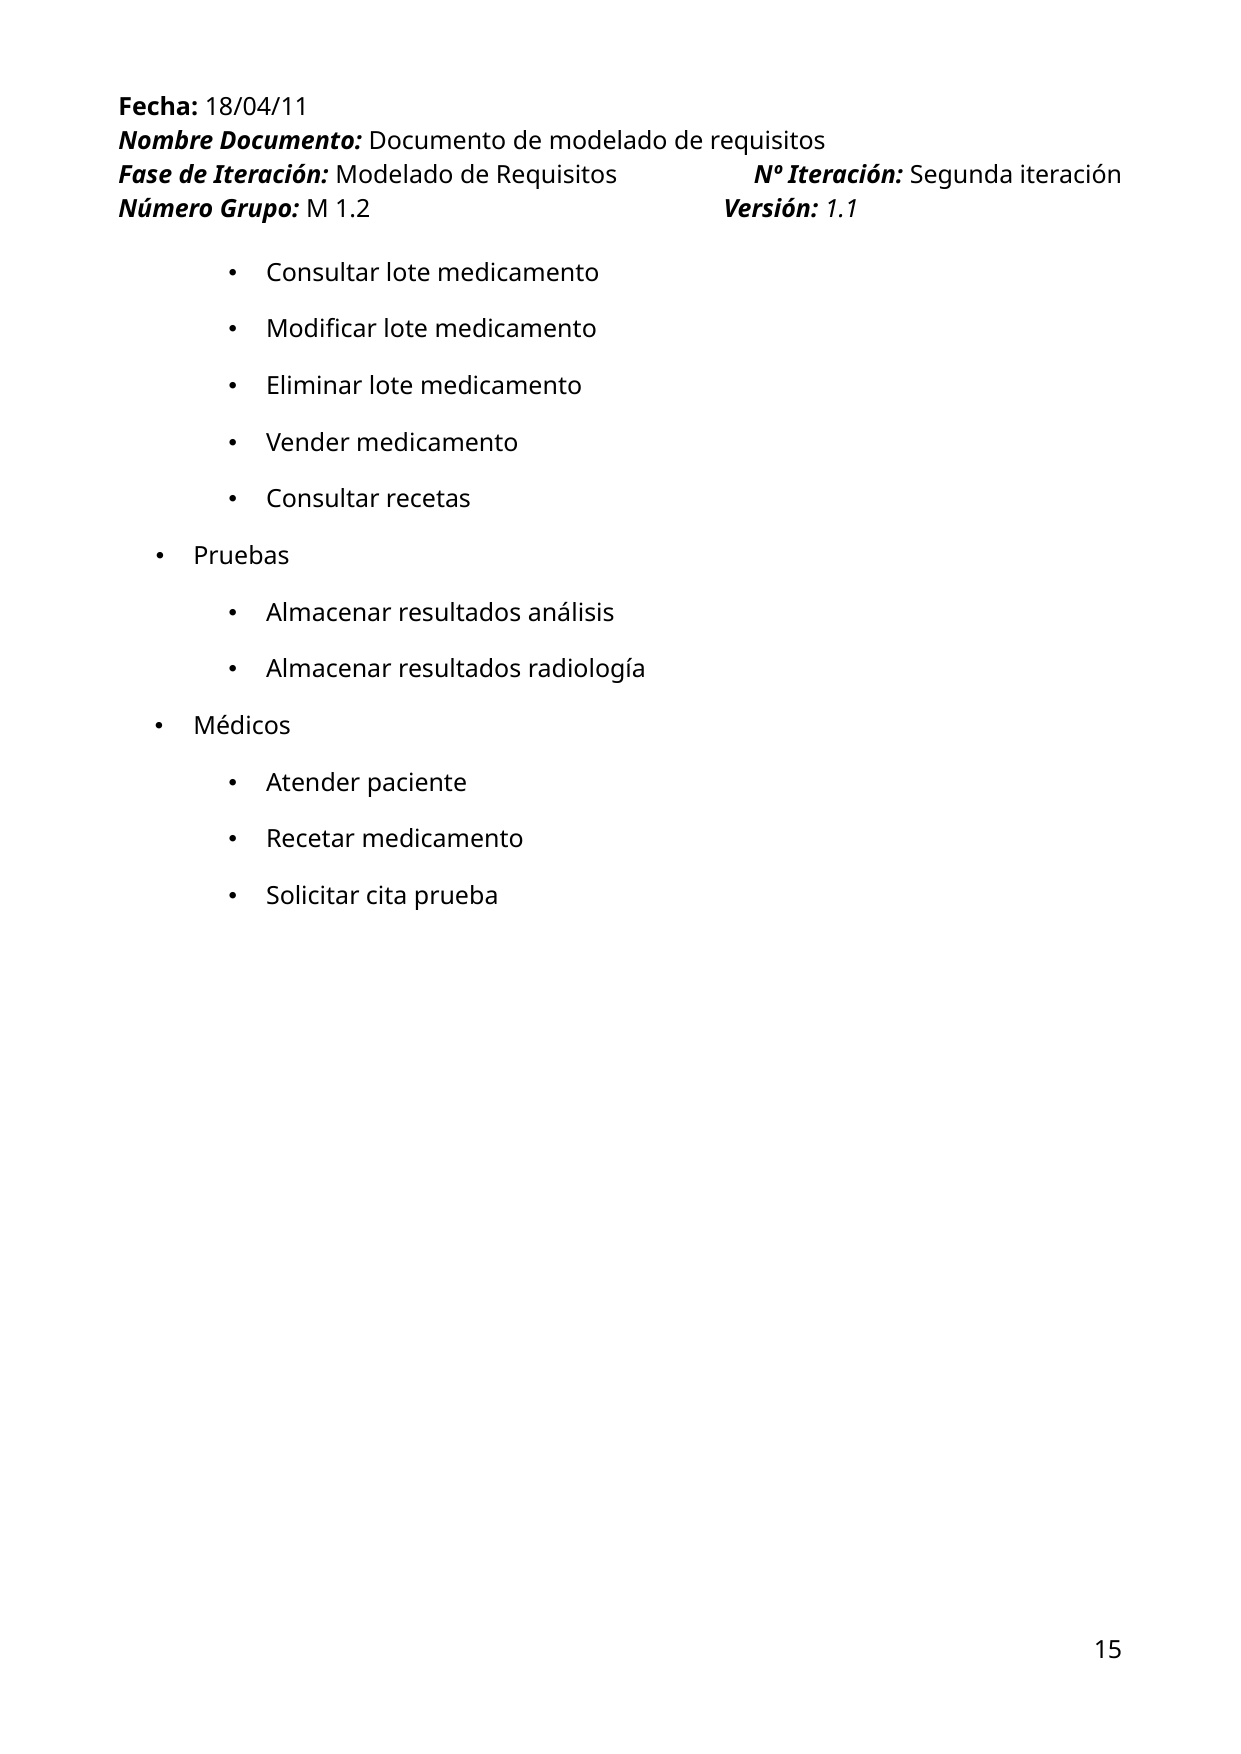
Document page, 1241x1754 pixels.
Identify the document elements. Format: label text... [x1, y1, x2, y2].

list Solicitar cita prueba [228, 878, 1122, 912]
list Recetar medicamento [228, 821, 1122, 855]
list Atender paciente [228, 764, 1122, 798]
list Eliminar lote medicamento [228, 368, 1122, 402]
list Vender medicamento [228, 424, 1122, 458]
list Modificar lote medicamento [228, 311, 1122, 345]
list Pruebas [156, 538, 1122, 572]
list Almacenar resultados análisis [228, 594, 1122, 628]
list Consultar recetas [228, 481, 1122, 515]
list Consultar lote medicamento [228, 254, 1122, 288]
list Médicos [154, 708, 1122, 742]
list Almacenar resultados radiología [228, 651, 1122, 685]
